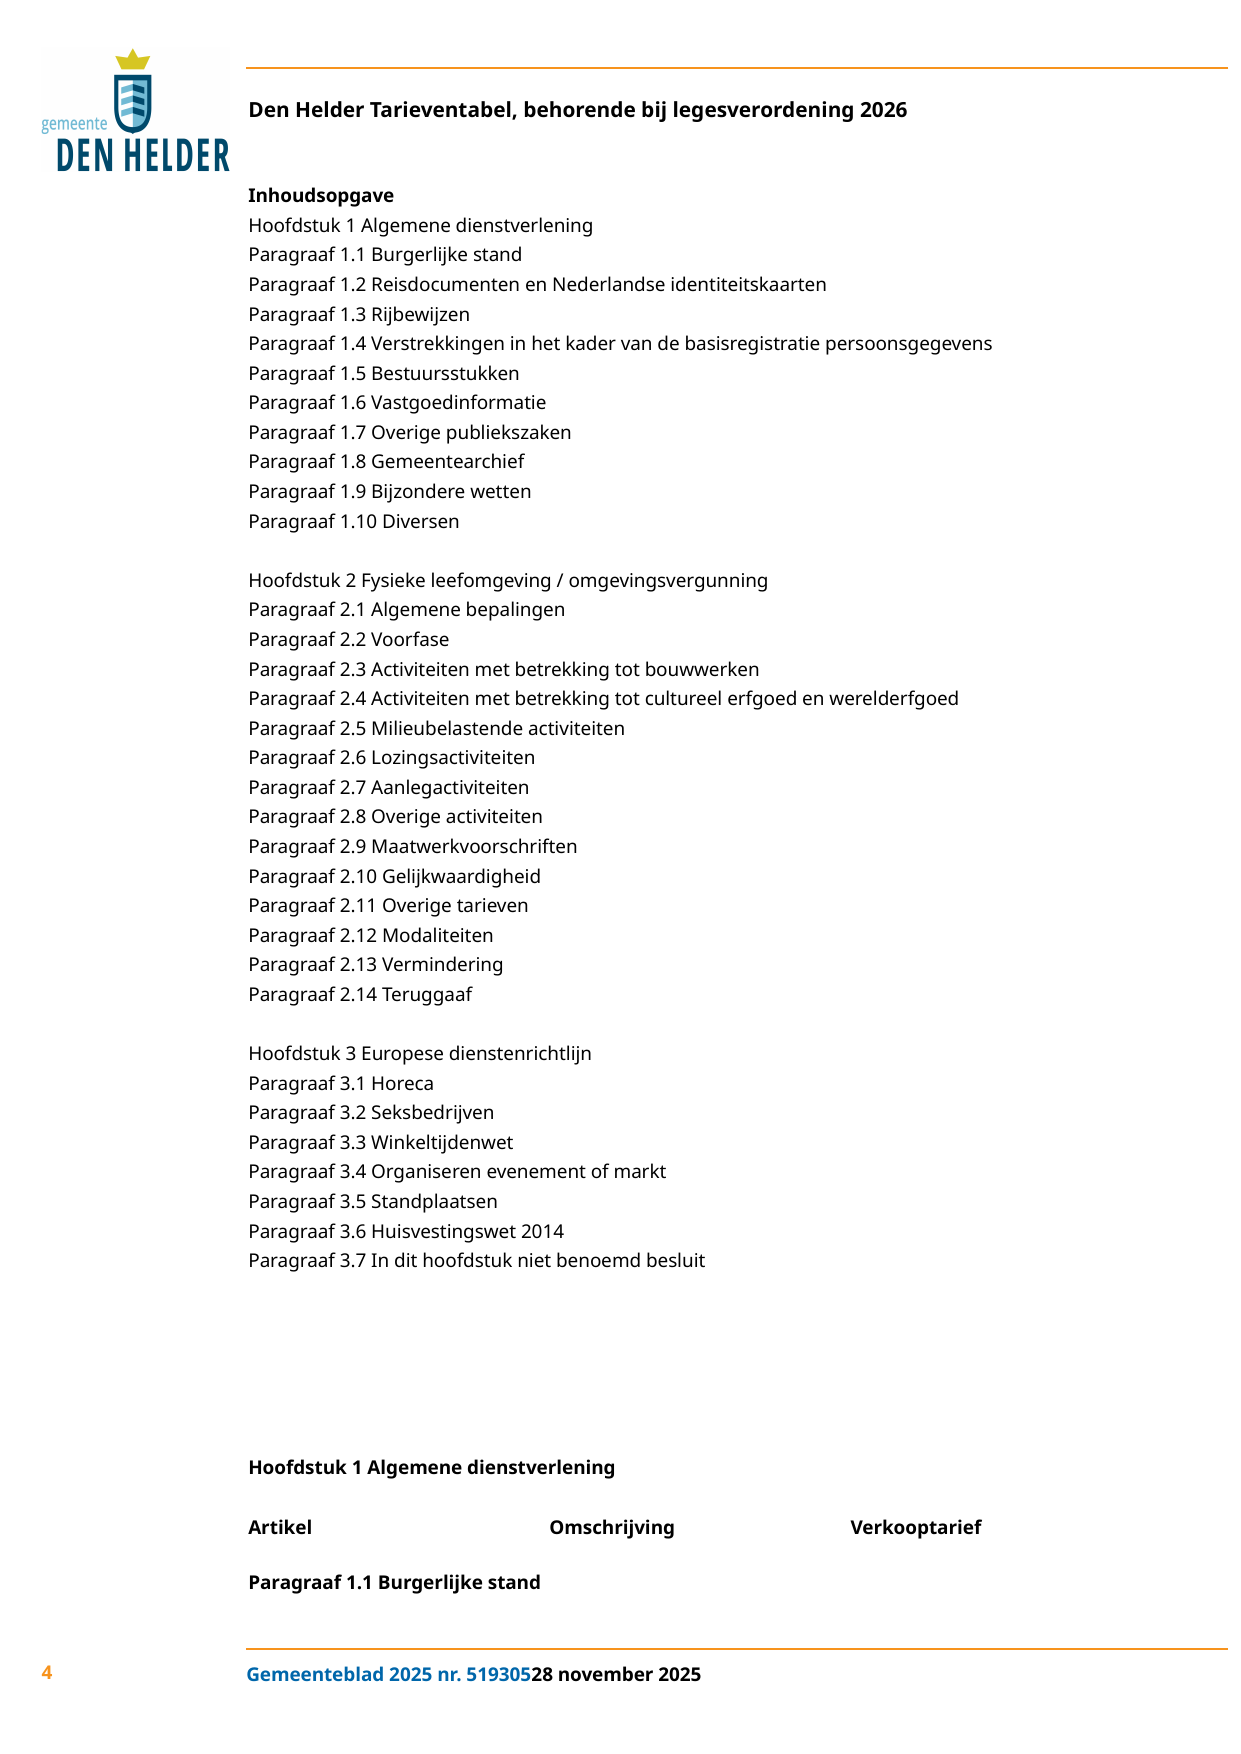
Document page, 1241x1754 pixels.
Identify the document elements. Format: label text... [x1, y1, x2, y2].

text Paragraaf 2.11 Overige tarieven [248, 892, 1152, 918]
text Paragraaf 3.7 In dit hoofdstuk niet benoemd besluit [248, 1247, 1152, 1273]
text Paragraaf 2.13 Vermindering [248, 952, 1152, 977]
picture [41, 47, 231, 172]
text Paragraaf 1.9 Bijzondere wetten [248, 478, 1152, 504]
table_cell Paragraaf 1.1 Burgerlijke stand [248, 1540, 1152, 1595]
text Paragraaf 1.2 Reisdocumenten en Nederlandse identiteitskaarten [248, 271, 1152, 297]
text Paragraaf 1.6 Vastgoedinformatie [248, 389, 1152, 415]
text Paragraaf 3.4 Organiseren evenement of markt [248, 1159, 1152, 1184]
text Paragraaf 1.4 Verstrekkingen in het kader van de basisregistratie persoonsgegevens [248, 330, 1152, 356]
text Paragraaf 3.5 Standplaatsen [248, 1188, 1152, 1214]
text Paragraaf 1.3 Rijbewijzen [248, 301, 1152, 327]
text Hoofdstuk 1 Algemene dienstverlening [248, 212, 1152, 238]
picture [100, 154, 106, 172]
picture [182, 144, 187, 165]
text Hoofdstuk 1 Algemene dienstverlening [248, 1454, 1152, 1480]
text Paragraaf 3.2 Seksbedrijven [248, 1099, 1152, 1125]
text Paragraaf 1.10 Diversen [248, 508, 1152, 534]
text Hoofdstuk 2 Fysieke leefomgeving / omgevingsvergunning [248, 567, 1152, 593]
picture [220, 160, 224, 172]
text Hoofdstuk 3 Europese dienstenrichtlijn [248, 1040, 1152, 1066]
text Paragraaf 2.9 Maatwerkvoorschriften [248, 833, 1152, 859]
text Paragraaf 1.7 Overige publiekszaken [248, 419, 1152, 445]
text Inhoudsopgave [248, 182, 1152, 208]
table_header Omschrijving [549, 1514, 850, 1539]
text Paragraaf 2.2 Voorfase [248, 626, 1152, 652]
text Paragraaf 3.1 Horeca [248, 1070, 1152, 1096]
text Paragraaf 3.3 Winkeltijdenwet [248, 1129, 1152, 1155]
text Paragraaf 2.6 Lozingsactiviteiten [248, 744, 1152, 770]
text Paragraaf 2.7 Aanlegactiviteiten [248, 774, 1152, 800]
text Paragraaf 2.10 Gelijkwaardigheid [248, 863, 1152, 889]
text Paragraaf 2.8 Overige activiteiten [248, 804, 1152, 829]
text Paragraaf 2.1 Algemene bepalingen [248, 597, 1152, 622]
table_header Artikel [248, 1514, 549, 1539]
text Paragraaf 2.12 Modaliteiten [248, 922, 1152, 948]
text Paragraaf 3.6 Huisvestingswet 2014 [248, 1218, 1152, 1244]
picture [63, 144, 68, 165]
text Paragraaf 1.5 Bestuursstukken [248, 360, 1152, 386]
text Paragraaf 2.14 Teruggaaf [248, 981, 1152, 1007]
text Paragraaf 2.5 Milieubelastende activiteiten [248, 715, 1152, 741]
text Paragraaf 1.1 Burgerlijke stand [248, 242, 1152, 267]
text Den Helder Tarieventabel, behorende bij legesverordening 2026 [248, 95, 1152, 123]
picture [130, 157, 135, 172]
table_header Verkooptarief [850, 1514, 1152, 1539]
text Paragraaf 1.8 Gemeentearchief [248, 449, 1152, 474]
text Paragraaf 2.3 Activiteiten met betrekking tot bouwwerken [248, 656, 1152, 682]
text Paragraaf 2.4 Activiteiten met betrekking tot cultureel erfgoed en werelderfgoed [248, 685, 1152, 711]
